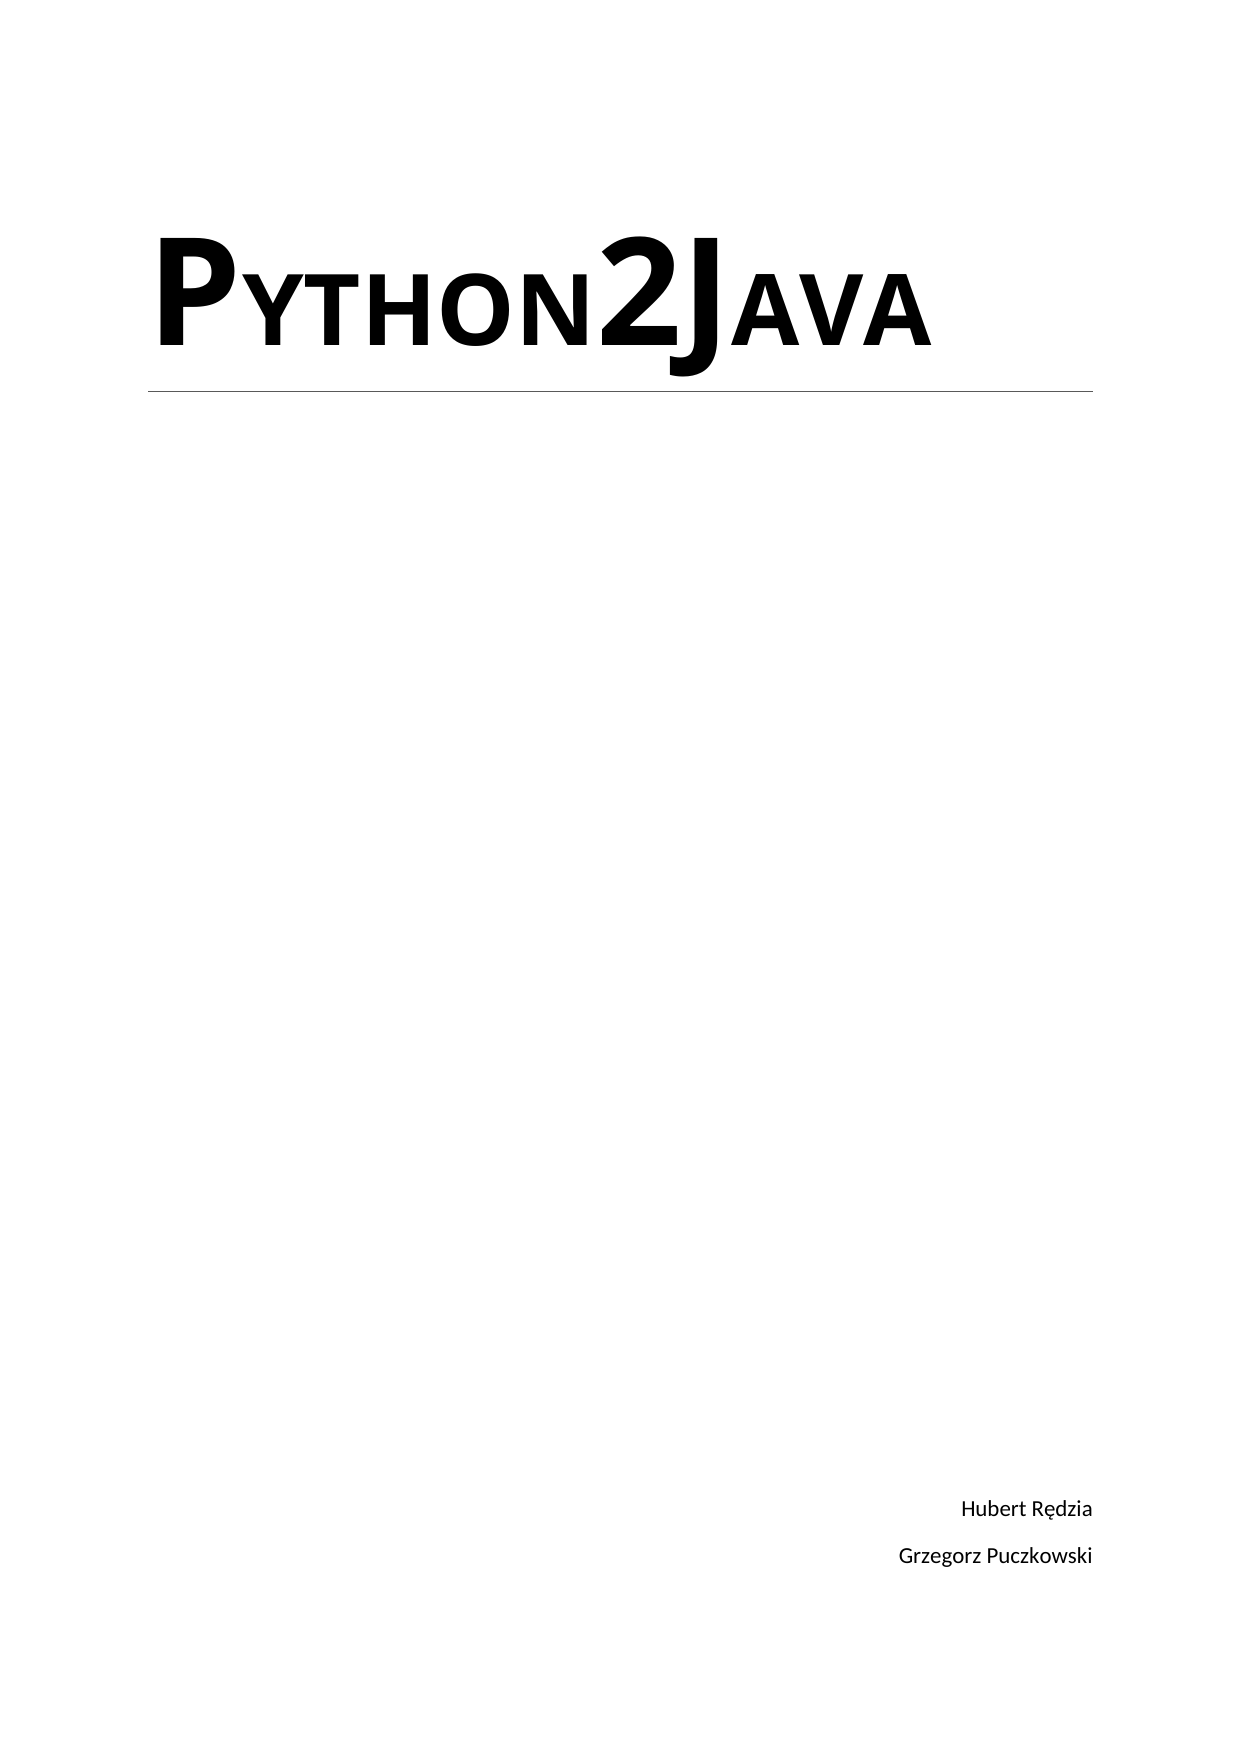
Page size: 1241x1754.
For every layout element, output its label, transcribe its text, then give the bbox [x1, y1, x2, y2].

subtitle Python2Java [148, 185, 1093, 391]
text Grzegorz Puczkowski [148, 1541, 1093, 1569]
text Hubert Rędzia [148, 1494, 1093, 1522]
